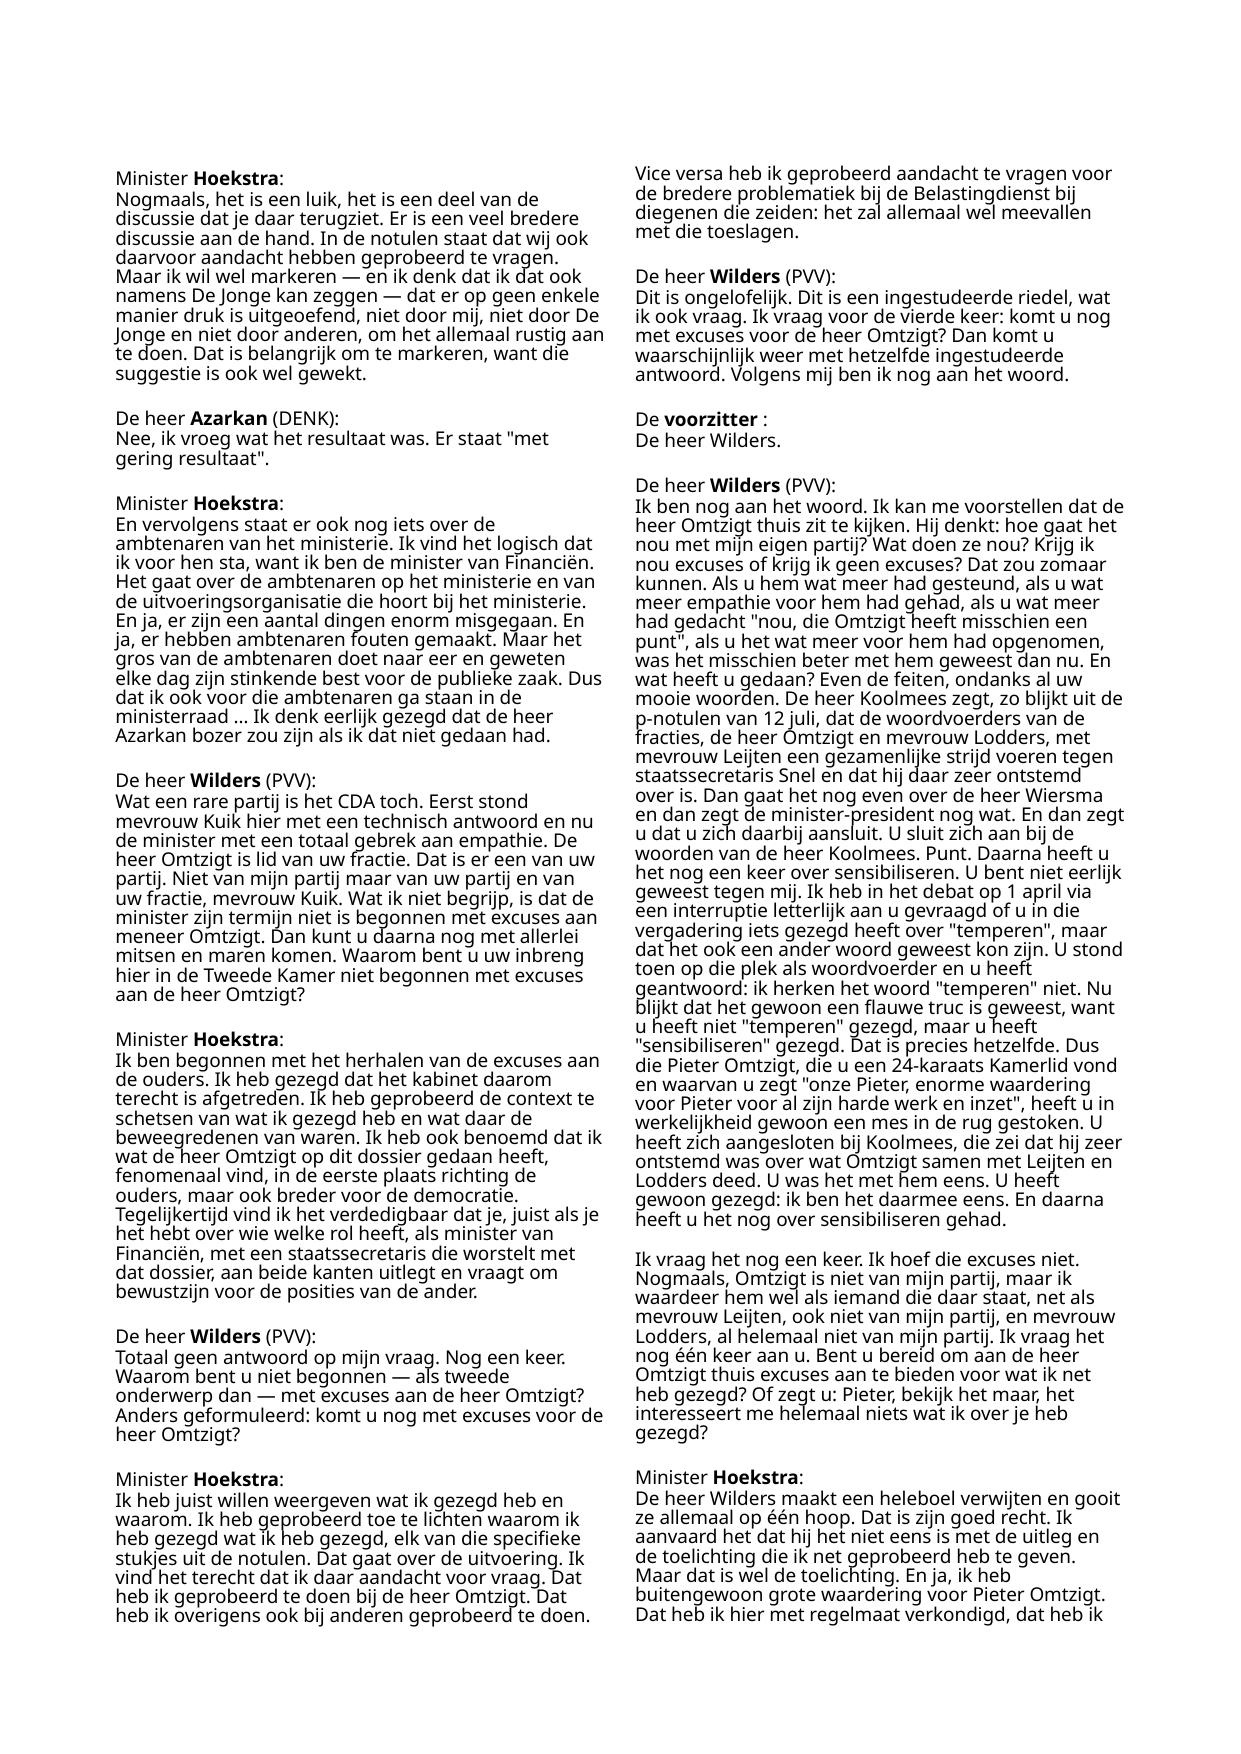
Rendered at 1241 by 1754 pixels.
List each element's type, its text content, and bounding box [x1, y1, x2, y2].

text Vice versa heb ik geprobeerd aandacht te vragen voor de bredere problematiek bij de Belastingdienst bij diegenen die zeiden: het zal allemaal wel meevallen met die toeslagen. [635, 165, 1125, 242]
text Nogmaals, het is een luik, het is een deel van de discussie dat je daar terugziet. Er is een veel bredere discussie aan de hand. In de notulen staat dat wij ook daarvoor aandacht hebben geprobeerd te vragen. Maar ik wil wel markeren — en ik denk dat ik dat ook namens De Jonge kan zeggen — dat er op geen enkele manier druk is uitgeoefend, niet door mij, niet door De Jonge en niet door anderen, om het allemaal rustig aan te doen. Dat is belangrijk om te markeren, want die suggestie is ook wel gewekt. [115, 191, 605, 384]
text Ik ben begonnen met het herhalen van de excuses aan de ouders. Ik heb gezegd dat het kabinet daarom terecht is afgetreden. Ik heb geprobeerd de context te schetsen van wat ik gezegd heb en wat daar de beweegredenen van waren. Ik heb ook benoemd dat ik wat de heer Omtzigt op dit dossier gedaan heeft, fenomenaal vind, in de eerste plaats richting de ouders, maar ook breder voor de democratie. Tegelijkertijd vind ik het verdedigbaar dat je, juist als je het hebt over wie welke rol heeft, als minister van Financiën, met een staatssecretaris die worstelt met dat dossier, aan beide kanten uitlegt en vraagt om bewustzijn voor de posities van de ander. [115, 1052, 605, 1302]
text Totaal geen antwoord op mijn vraag. Nog een keer. Waarom bent u niet begonnen — als tweede onderwerp dan — met excuses aan de heer Omtzigt? Anders geformuleerd: komt u nog met excuses voor de heer Omtzigt? [115, 1349, 605, 1445]
text De heer Wilders. [635, 432, 1125, 451]
text Minister Hoekstra: [115, 490, 605, 516]
text En vervolgens staat er ook nog iets over de ambtenaren van het ministerie. Ik vind het logisch dat ik voor hen sta, want ik ben de minister van Financiën. Het gaat over de ambtenaren op het ministerie en van de uitvoeringsorganisatie die hoort bij het ministerie. En ja, er zijn een aantal dingen enorm misgegaan. En ja, er hebben ambtenaren fouten gemaakt. Maar het gros van de ambtenaren doet naar eer en geweten elke dag zijn stinkende best voor de publieke zaak. Dus dat ik ook voor die ambtenaren ga staan in de ministerraad … Ik denk eerlijk gezegd dat de heer Azarkan bozer zou zijn als ik dat niet gedaan had. [115, 516, 605, 747]
text De heer Azarkan (DENK): [115, 405, 605, 430]
text Ik vraag het nog een keer. Ik hoef die excuses niet. Nogmaals, Omtzigt is niet van mijn partij, maar ik waardeer hem wel als iemand die daar staat, net als mevrouw Leijten, ook niet van mijn partij, en mevrouw Lodders, al helemaal niet van mijn partij. Ik vraag het nog één keer aan u. Bent u bereid om aan de heer Omtzigt thuis excuses aan te bieden voor wat ik net heb gezegd? Of zegt u: Pieter, bekijk het maar, het interesseert me helemaal niets wat ik over je heb gezegd? [635, 1251, 1125, 1443]
text De voorzitter : [635, 406, 1125, 432]
text Nee, ik vroeg wat het resultaat was. Er staat "met gering resultaat". [115, 430, 605, 469]
text Ik heb juist willen weergeven wat ik gezegd heb en waarom. Ik heb geprobeerd toe te lichten waarom ik heb gezegd wat ik heb gezegd, elk van die specifieke stukjes uit de notulen. Dat gaat over de uitvoering. Ik vind het terecht dat ik daar aandacht voor vraag. Dat heb ik geprobeerd te doen bij de heer Omtzigt. Dat heb ik overigens ook bij anderen geprobeerd te doen. [115, 1492, 605, 1627]
text De heer Wilders (PVV): [115, 768, 605, 793]
text Minister Hoekstra: [115, 1026, 605, 1052]
text Ik ben nog aan het woord. Ik kan me voorstellen dat de heer Omtzigt thuis zit te kijken. Hij denkt: hoe gaat het nou met mijn eigen partij? Wat doen ze nou? Krijg ik nou excuses of krijg ik geen excuses? Dat zou zomaar kunnen. Als u hem wat meer had gesteund, als u wat meer empathie voor hem had gehad, als u wat meer had gedacht "nou, die Omtzigt heeft misschien een punt", als u het wat meer voor hem had opgenomen, was het misschien beter met hem geweest dan nu. En wat heeft u gedaan? Even de feiten, ondanks al uw mooie woorden. De heer Koolmees zegt, zo blijkt uit de p-notulen van 12 juli, dat de woordvoerders van de fracties, de heer Omtzigt en mevrouw Lodders, met mevrouw Leijten een gezamenlijke strijd voeren tegen staatssecretaris Snel en dat hij daar zeer ontstemd over is. Dan gaat het nog even over de heer Wiersma en dan zegt de minister-president nog wat. En dan zegt u dat u zich daarbij aansluit. U sluit zich aan bij de woorden van de heer Koolmees. Punt. Daarna heeft u het nog een keer over sensibiliseren. U bent niet eerlijk geweest tegen mij. Ik heb in het debat op 1 april via een interruptie letterlijk aan u gevraagd of u in die vergadering iets gezegd heeft over "temperen", maar dat het ook een ander woord geweest kon zijn. U stond toen op die plek als woordvoerder en u heeft geantwoord: ik herken het woord "temperen" niet. Nu blijkt dat het gewoon een flauwe truc is geweest, want u heeft niet "temperen" gezegd, maar u heeft "sensibiliseren" gezegd. Dat is precies hetzelfde. Dus die Pieter Omtzigt, die u een 24-karaats Kamerlid vond en waarvan u zegt "onze Pieter, enorme waardering voor Pieter voor al zijn harde werk en inzet", heeft u in werkelijkheid gewoon een mes in de rug gestoken. U heeft zich aangesloten bij Koolmees, die zei dat hij zeer ontstemd was over wat Omtzigt samen met Leijten en Lodders deed. U was het met hem eens. U heeft gewoon gezegd: ik ben het daarmee eens. En daarna heeft u het nog over sensibiliseren gehad. [635, 498, 1125, 1230]
text Minister Hoekstra: [115, 1466, 605, 1492]
text De heer Wilders (PVV): [635, 263, 1125, 289]
text De heer Wilders maakt een heleboel verwijten en gooit ze allemaal op één hoop. Dat is zijn goed recht. Ik aanvaard het dat hij het niet eens is met de uitleg en de toelichting die ik net geprobeerd heb te geven. Maar dat is wel de toelichting. En ja, ik heb buitengewoon grote waardering voor Pieter Omtzigt. Dat heb ik hier met regelmaat verkondigd, dat heb ik [635, 1490, 1125, 1625]
text Wat een rare partij is het CDA toch. Eerst stond mevrouw Kuik hier met een technisch antwoord en nu de minister met een totaal gebrek aan empathie. De heer Omtzigt is lid van uw fractie. Dat is er een van uw partij. Niet van mijn partij maar van uw partij en van uw fractie, mevrouw Kuik. Wat ik niet begrijp, is dat de minister zijn termijn niet is begonnen met excuses aan meneer Omtzigt. Dan kunt u daarna nog met allerlei mitsen en maren komen. Waarom bent u uw inbreng hier in de Tweede Kamer niet begonnen met excuses aan de heer Omtzigt? [115, 793, 605, 1005]
text Minister Hoekstra: [635, 1464, 1125, 1490]
text De heer Wilders (PVV): [635, 472, 1125, 498]
text Dit is ongelofelijk. Dit is een ingestudeerde riedel, wat ik ook vraag. Ik vraag voor de vierde keer: komt u nog met excuses voor de heer Omtzigt? Dan komt u waarschijnlijk weer met hetzelfde ingestudeerde antwoord. Volgens mij ben ik nog aan het woord. [635, 289, 1125, 385]
text Minister Hoekstra: [115, 165, 605, 191]
text De heer Wilders (PVV): [115, 1323, 605, 1349]
